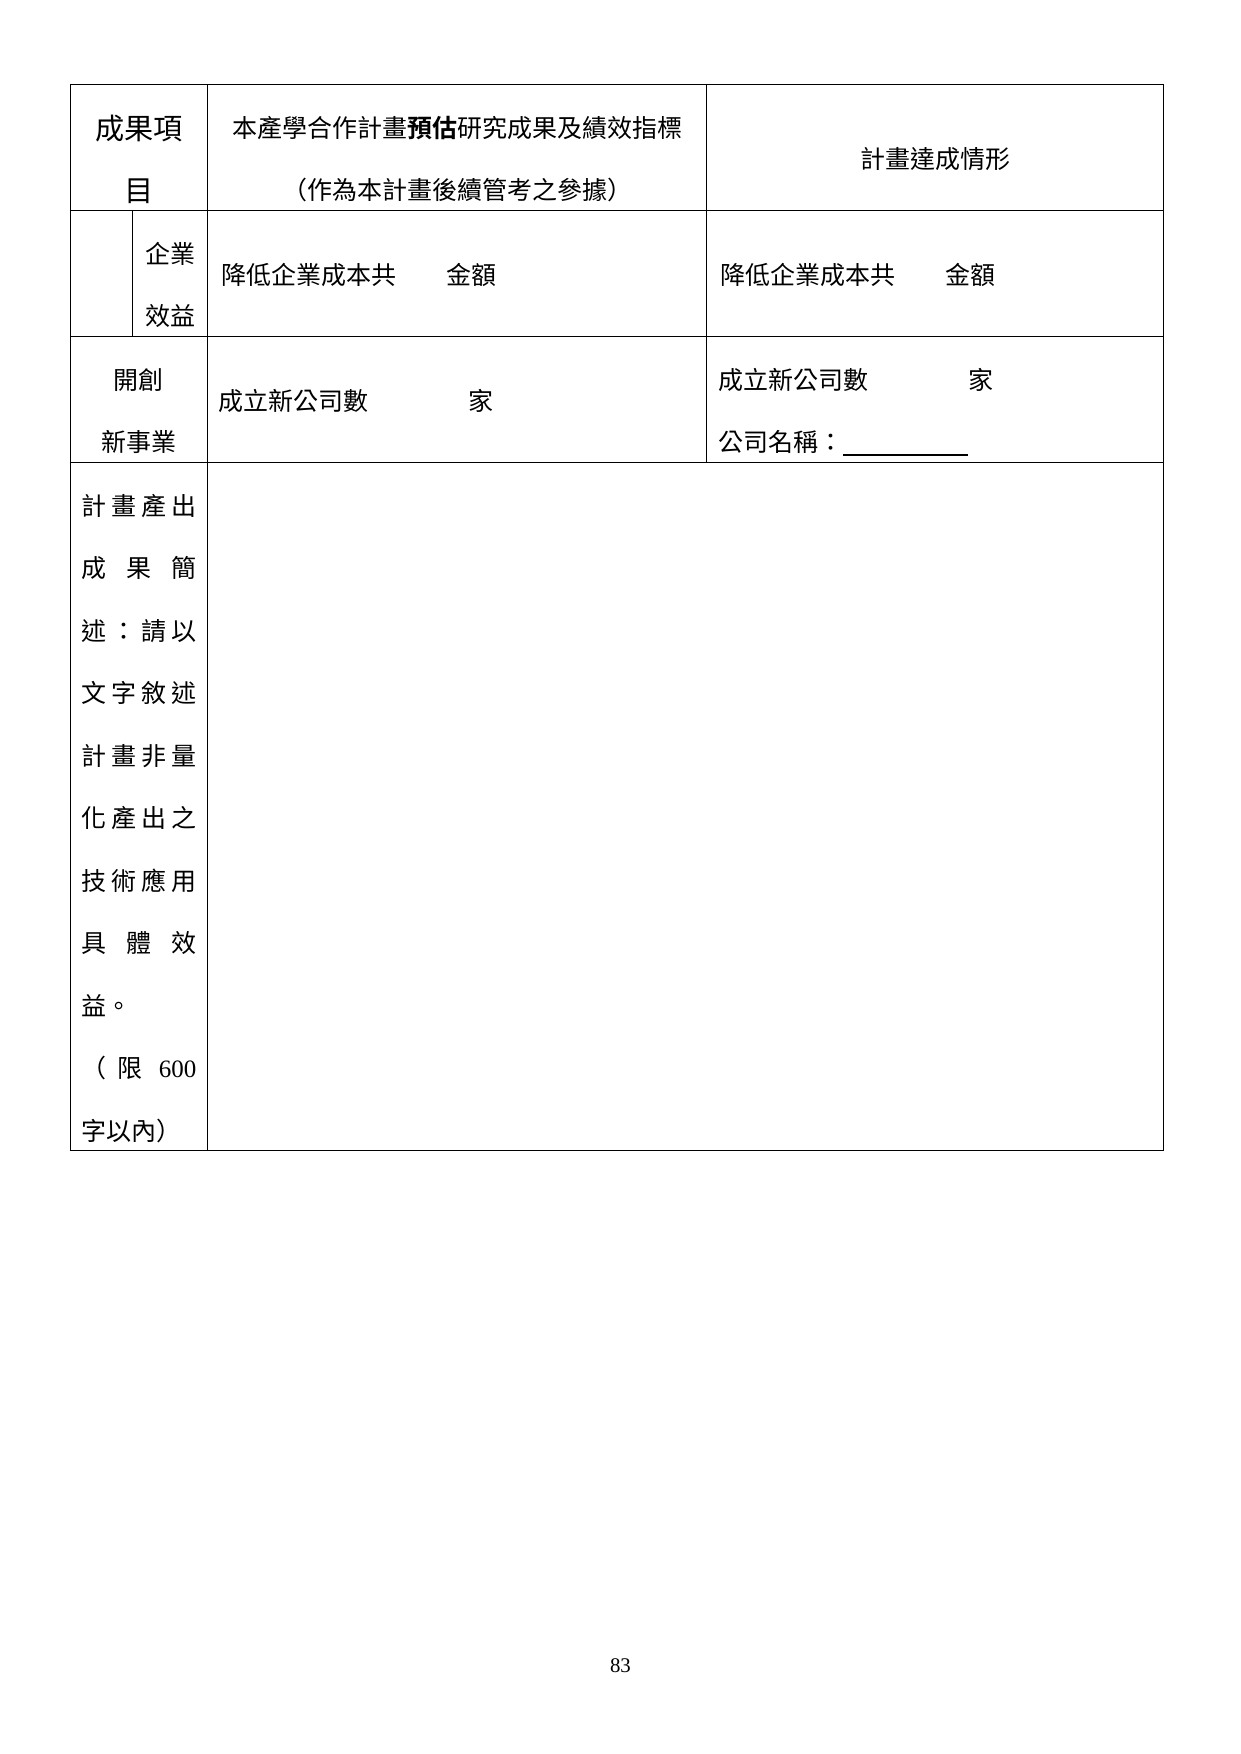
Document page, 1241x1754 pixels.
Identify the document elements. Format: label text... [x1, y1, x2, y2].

table_cell 降低企業成本共 金額 [208, 211, 706, 336]
table_cell 成立新公司數 家 公司名稱： [707, 337, 1163, 462]
table_header 計畫達成情形 [707, 85, 1163, 210]
table_cell 成立新公司數 家 [208, 337, 706, 462]
table_cell 開創 新事業 [71, 337, 207, 462]
table_cell [208, 463, 1163, 1150]
table_cell 計畫產出成果簡述：請以文字敘述計畫非量化產出之技術應用具體效益。 （限600字以內） [71, 463, 207, 1150]
table_cell 降低企業成本共 金額 [707, 211, 1163, 336]
table_cell 企業 效益 [133, 211, 207, 336]
table_header 成果項目 [71, 85, 207, 210]
table_header 本產學合作計畫預估研究成果及績效指標 （作為本計畫後續管考之參據） [208, 85, 706, 210]
